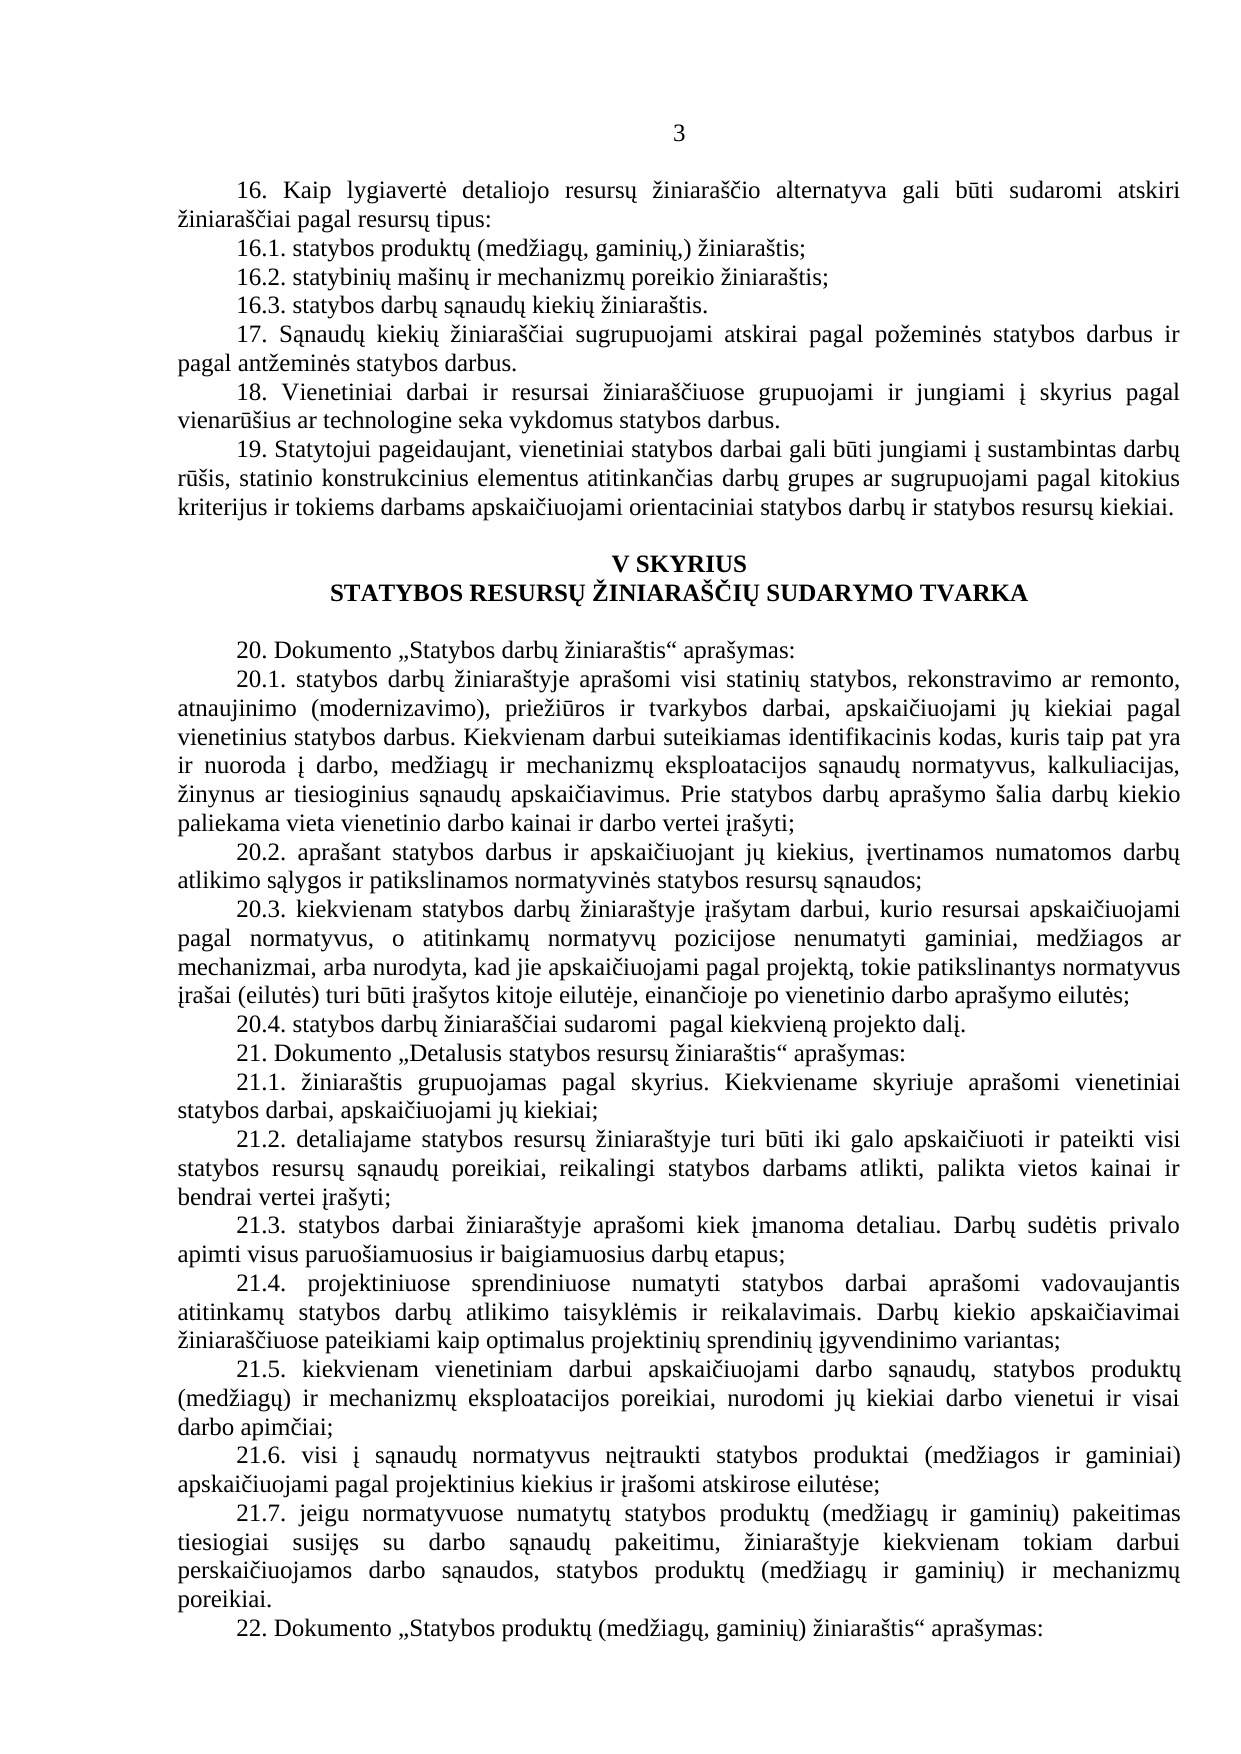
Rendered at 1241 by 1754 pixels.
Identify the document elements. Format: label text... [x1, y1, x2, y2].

text 21.6. visi į sąnaudų normatyvus neįtraukti statybos produktai (medžiagos ir gaminiai) apskaičiuojami pagal projektinius kiekius ir įrašomi atskirose eilutėse; [177, 1441, 1181, 1498]
text STATYBOS RESURSŲ ŽINIARAŠČIŲ SUDARYMO TVARKA [177, 578, 1181, 607]
text 21.5. kiekvienam vienetiniam darbui apskaičiuojami darbo sąnaudų, statybos produktų (medžiagų) ir mechanizmų eksploatacijos poreikiai, nurodomi jų kiekiai darbo vienetui ir visai darbo apimčiai; [177, 1354, 1181, 1441]
text 16.1. statybos produktų (medžiagų, gaminių,) žiniaraštis; [177, 233, 1181, 262]
text 21.4. projektiniuose sprendiniuose numatyti statybos darbai aprašomi vadovaujantis atitinkamų statybos darbų atlikimo taisyklėmis ir reikalavimais. Darbų kiekio apskaičiavimai žiniaraščiuose pateikiami kaip optimalus projektinių sprendinių įgyvendinimo variantas; [177, 1268, 1181, 1354]
text 20. Dokumento „Statybos darbų žiniaraštis“ aprašymas: [177, 636, 1181, 664]
text 16.2. statybinių mašinų ir mechanizmų poreikio žiniaraštis; [177, 262, 1181, 291]
text 20.4. statybos darbų žiniaraščiai sudaromi pagal kiekvieną projekto dalį. [177, 1009, 1181, 1038]
text 21.3. statybos darbai žiniaraštyje aprašomi kiek įmanoma detaliau. Darbų sudėtis privalo apimti visus paruošiamuosius ir baigiamuosius darbų etapus; [177, 1211, 1181, 1268]
text 18. Vienetiniai darbai ir resursai žiniaraščiuose grupuojami ir jungiami į skyrius pagal vienarūšius ar technologine seka vykdomus statybos darbus. [177, 377, 1181, 434]
text 21. Dokumento „Detalusis statybos resursų žiniaraštis“ aprašymas: [177, 1038, 1181, 1067]
text 19. Statytojui pageidaujant, vienetiniai statybos darbai gali būti jungiami į sustambintas darbų rūšis, statinio konstrukcinius elementus atitinkančias darbų grupes ar sugrupuojami pagal kitokius kriterijus ir tokiems darbams apskaičiuojami orientaciniai statybos darbų ir statybos resursų kiekiai. [177, 434, 1181, 521]
text 20.2. aprašant statybos darbus ir apskaičiuojant jų kiekius, įvertinamos numatomos darbų atlikimo sąlygos ir patikslinamos normatyvinės statybos resursų sąnaudos; [177, 837, 1181, 894]
text 22. Dokumento „Statybos produktų (medžiagų, gaminių) žiniaraštis“ aprašymas: [177, 1613, 1181, 1642]
text 17. Sąnaudų kiekių žiniaraščiai sugrupuojami atskirai pagal požeminės statybos darbus ir pagal antžeminės statybos darbus. [177, 319, 1181, 377]
text 20.3. kiekvienam statybos darbų žiniaraštyje įrašytam darbui, kurio resursai apskaičiuojami pagal normatyvus, o atitinkamų normatyvų pozicijose nenumatyti gaminiai, medžiagos ar mechanizmai, arba nurodyta, kad jie apskaičiuojami pagal projektą, tokie patikslinantys normatyvus įrašai (eilutės) turi būti įrašytos kitoje eilutėje, einančioje po vienetinio darbo aprašymo eilutės; [177, 894, 1181, 1009]
text 16. Kaip lygiavertė detaliojo resursų žiniaraščio alternatyva gali būti sudaromi atskiri žiniaraščiai pagal resursų tipus: [177, 176, 1181, 233]
text 21.1. žiniaraštis grupuojamas pagal skyrius. Kiekviename skyriuje aprašomi vienetiniai statybos darbai, apskaičiuojami jų kiekiai; [177, 1067, 1181, 1124]
text 20.1. statybos darbų žiniaraštyje aprašomi visi statinių statybos, rekonstravimo ar remonto, atnaujinimo (modernizavimo), priežiūros ir tvarkybos darbai, apskaičiuojami jų kiekiai pagal vienetinius statybos darbus. Kiekvienam darbui suteikiamas identifikacinis kodas, kuris taip pat yra ir nuoroda į darbo, medžiagų ir mechanizmų eksploatacijos sąnaudų normatyvus, kalkuliacijas, žinynus ar tiesioginius sąnaudų apskaičiavimus. Prie statybos darbų aprašymo šalia darbų kiekio paliekama vieta vienetinio darbo kainai ir darbo vertei įrašyti; [177, 664, 1181, 837]
text 21.7. jeigu normatyvuose numatytų statybos produktų (medžiagų ir gaminių) pakeitimas tiesiogiai susijęs su darbo sąnaudų pakeitimu, žiniaraštyje kiekvienam tokiam darbui perskaičiuojamos darbo sąnaudos, statybos produktų (medžiagų ir gaminių) ir mechanizmų poreikiai. [177, 1498, 1181, 1613]
text 16.3. statybos darbų sąnaudų kiekių žiniaraštis. [177, 291, 1181, 319]
text 21.2. detaliajame statybos resursų žiniaraštyje turi būti iki galo apskaičiuoti ir pateikti visi statybos resursų sąnaudų poreikiai, reikalingi statybos darbams atlikti, palikta vietos kainai ir bendrai vertei įrašyti; [177, 1124, 1181, 1211]
text V SKYRIUS [177, 549, 1181, 578]
